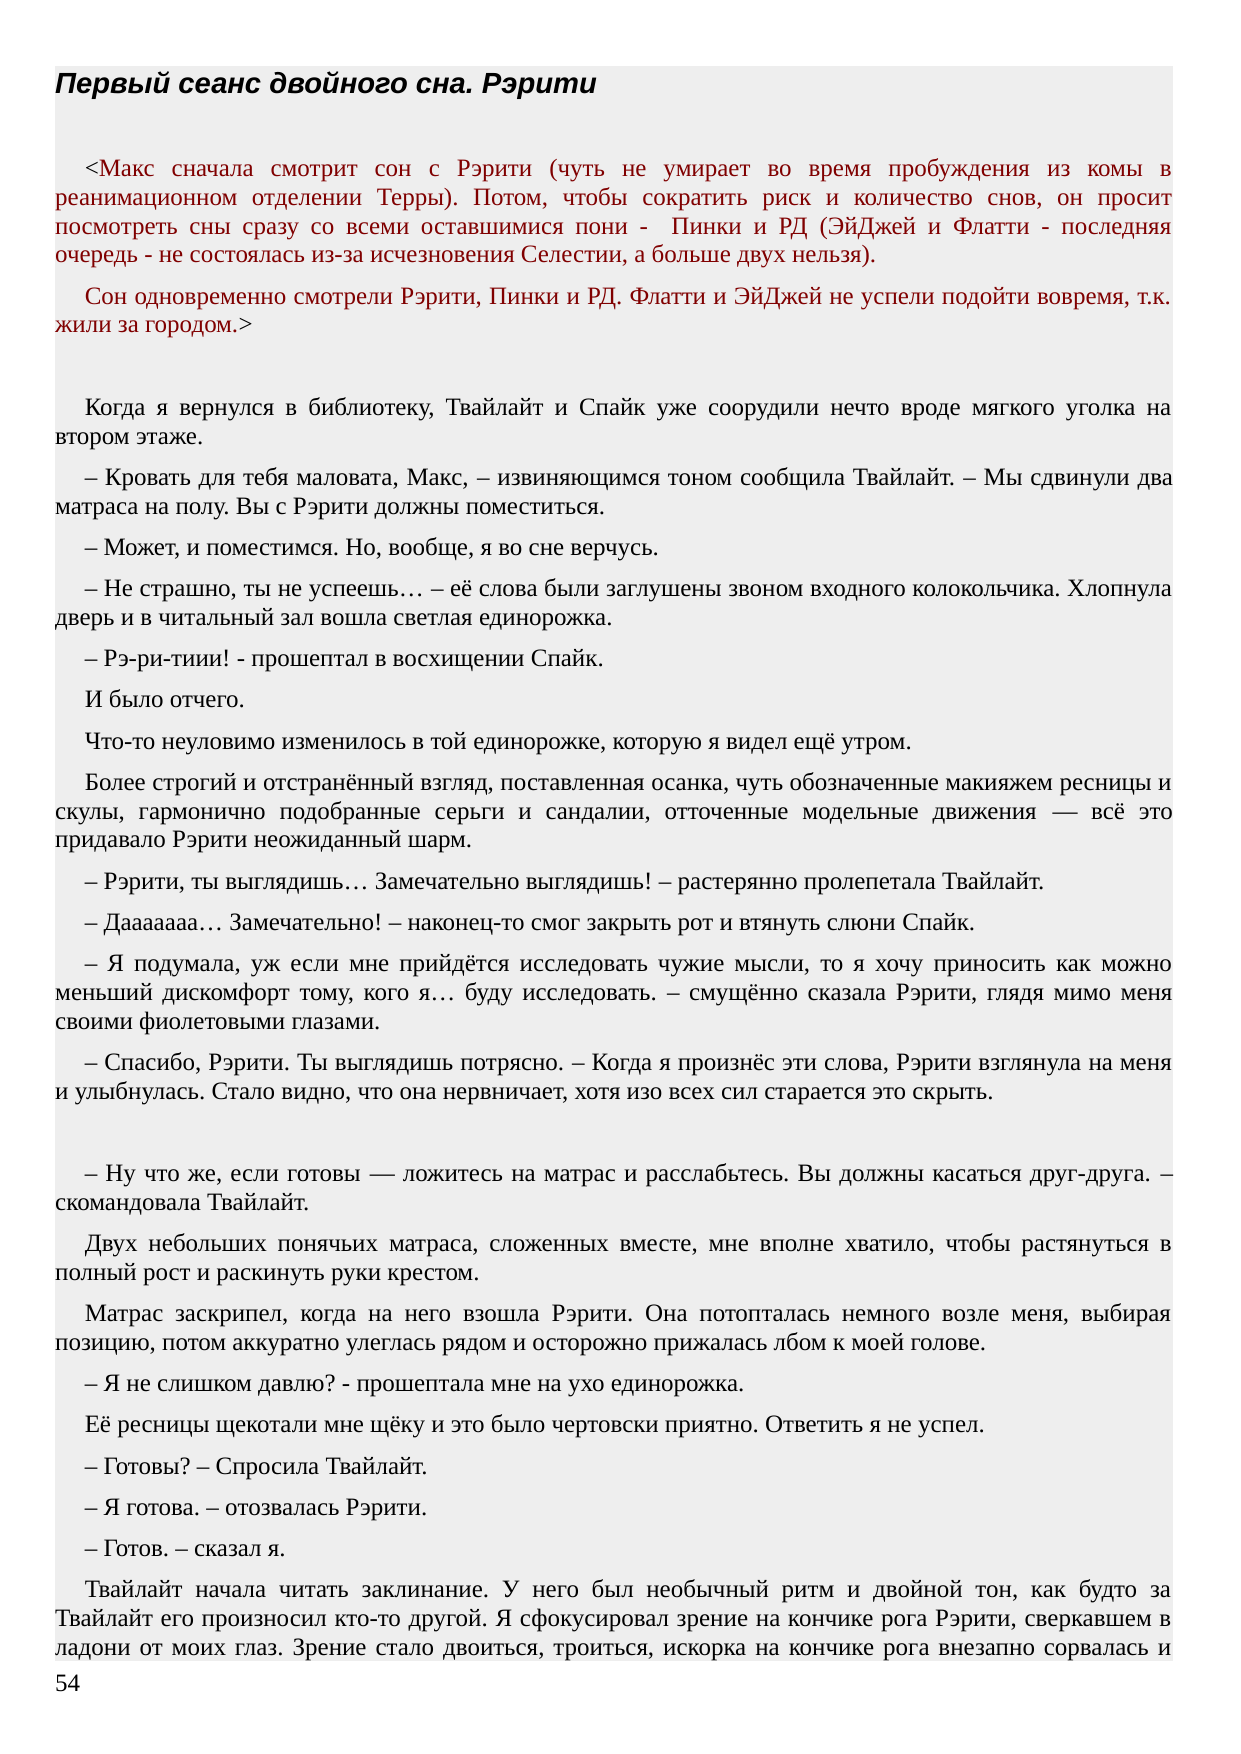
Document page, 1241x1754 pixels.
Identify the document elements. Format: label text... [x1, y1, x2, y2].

text Сон одновременно смотрели Рэрити, Пинки и РД. Флатти и ЭйДжей не успели подойти вовремя, т.к. жили за городом.> [55, 281, 1173, 338]
text – Спасибо, Рэрити. Ты выглядишь потрясно. – Когда я произнёс эти слова, Рэрити взглянула на меня и улыбнулась. Стало видно, что она нервничает, хотя изо всех сил старается это скрыть. [55, 1047, 1173, 1104]
text – Я не слишком давлю? - прошептала мне на ухо единорожка. [55, 1368, 1173, 1397]
text – Не страшно, ты не успеешь… – её слова были заглушены звоном входного колокольчика. Хлопнула дверь и в читальный зал вошла светлая единорожка. [55, 573, 1173, 631]
text Более строгий и отстранённый взгляд, поставленная осанка, чуть обозначенные макияжем ресницы и скулы, гармонично подобранные серьги и сандалии, отточенные модельные движения — всё это придавало Рэрити неожиданный шарм. [55, 767, 1173, 853]
text Когда я вернулся в библиотеку, Твайлайт и Спайк уже соорудили нечто вроде мягкого уголка на втором этаже. [55, 392, 1173, 449]
text Её ресницы щекотали мне щёку и это было чертовски приятно. Ответить я не успел. [55, 1409, 1173, 1438]
text – Рэ-ри-тиии! - прошептал в восхищении Спайк. [55, 643, 1173, 672]
text Твайлайт начала читать заклинание. У него был необычный ритм и двойной тон, как будто за Твайлайт его произносил кто-то другой. Я сфокусировал зрение на кончике рога Рэрити, сверкавшем в ладони от моих глаз. Зрение стало двоиться, троиться, искорка на кончике рога внезапно сорвалась и [55, 1574, 1173, 1661]
text – Кровать для тебя маловата, Макс, – извиняющимся тоном сообщила Твайлайт. – Мы сдвинули два матраса на полу. Вы с Рэрити должны поместиться. [55, 462, 1173, 519]
text – Ну что же, если готовы — ложитесь на матрас и расслабьтесь. Вы должны касаться друг-друга. – скомандовала Твайлайт. [55, 1158, 1173, 1216]
text Матрас заскрипел, когда на него взошла Рэрити. Она потопталась немного возле меня, выбирая позицию, потом аккуратно улеглась рядом и осторожно прижалась лбом к моей голове. [55, 1298, 1173, 1356]
text <Макс сначала смотрит сон с Рэрити (чуть не умирает во время пробуждения из комы в реанимационном отделении Терры). Потом, чтобы сократить риск и количество снов, он просит посмотреть сны сразу со всеми оставшимися пони - Пинки и РД (ЭйДжей и Флатти - последняя очередь - не состоялась из-за исчезновения Селестии, а больше двух нельзя). [55, 153, 1173, 268]
text Двух небольших понячьих матраса, сложенных вместе, мне вполне хватило, чтобы растянуться в полный рост и раскинуть руки крестом. [55, 1228, 1173, 1286]
text – Может, и поместимся. Но, вообще, я во сне верчусь. [55, 532, 1173, 561]
text – Я готова. – отозвалась Рэрити. [55, 1492, 1173, 1521]
text – Готовы? – Спросила Твайлайт. [55, 1451, 1173, 1479]
text – Я подумала, уж если мне прийдётся исследовать чужие мысли, то я хочу приносить как можно меньший дискомфорт тому, кого я… буду исследовать. – смущённо сказала Рэрити, глядя мимо меня своими фиолетовыми глазами. [55, 948, 1173, 1034]
text Что-то неуловимо изменилось в той единорожке, которую я видел ещё утром. [55, 726, 1173, 754]
subtitle Первый сеанс двойного сна. Рэрити [55, 66, 1173, 99]
text – Рэрити, ты выглядишь… Замечательно выглядишь! – растерянно пролепетала Твайлайт. [55, 866, 1173, 894]
text – Дааааааа… Замечательно! – наконец-то смог закрыть рот и втянуть слюни Спайк. [55, 907, 1173, 936]
text – Готов. – сказал я. [55, 1533, 1173, 1562]
text И было отчего. [55, 684, 1173, 713]
